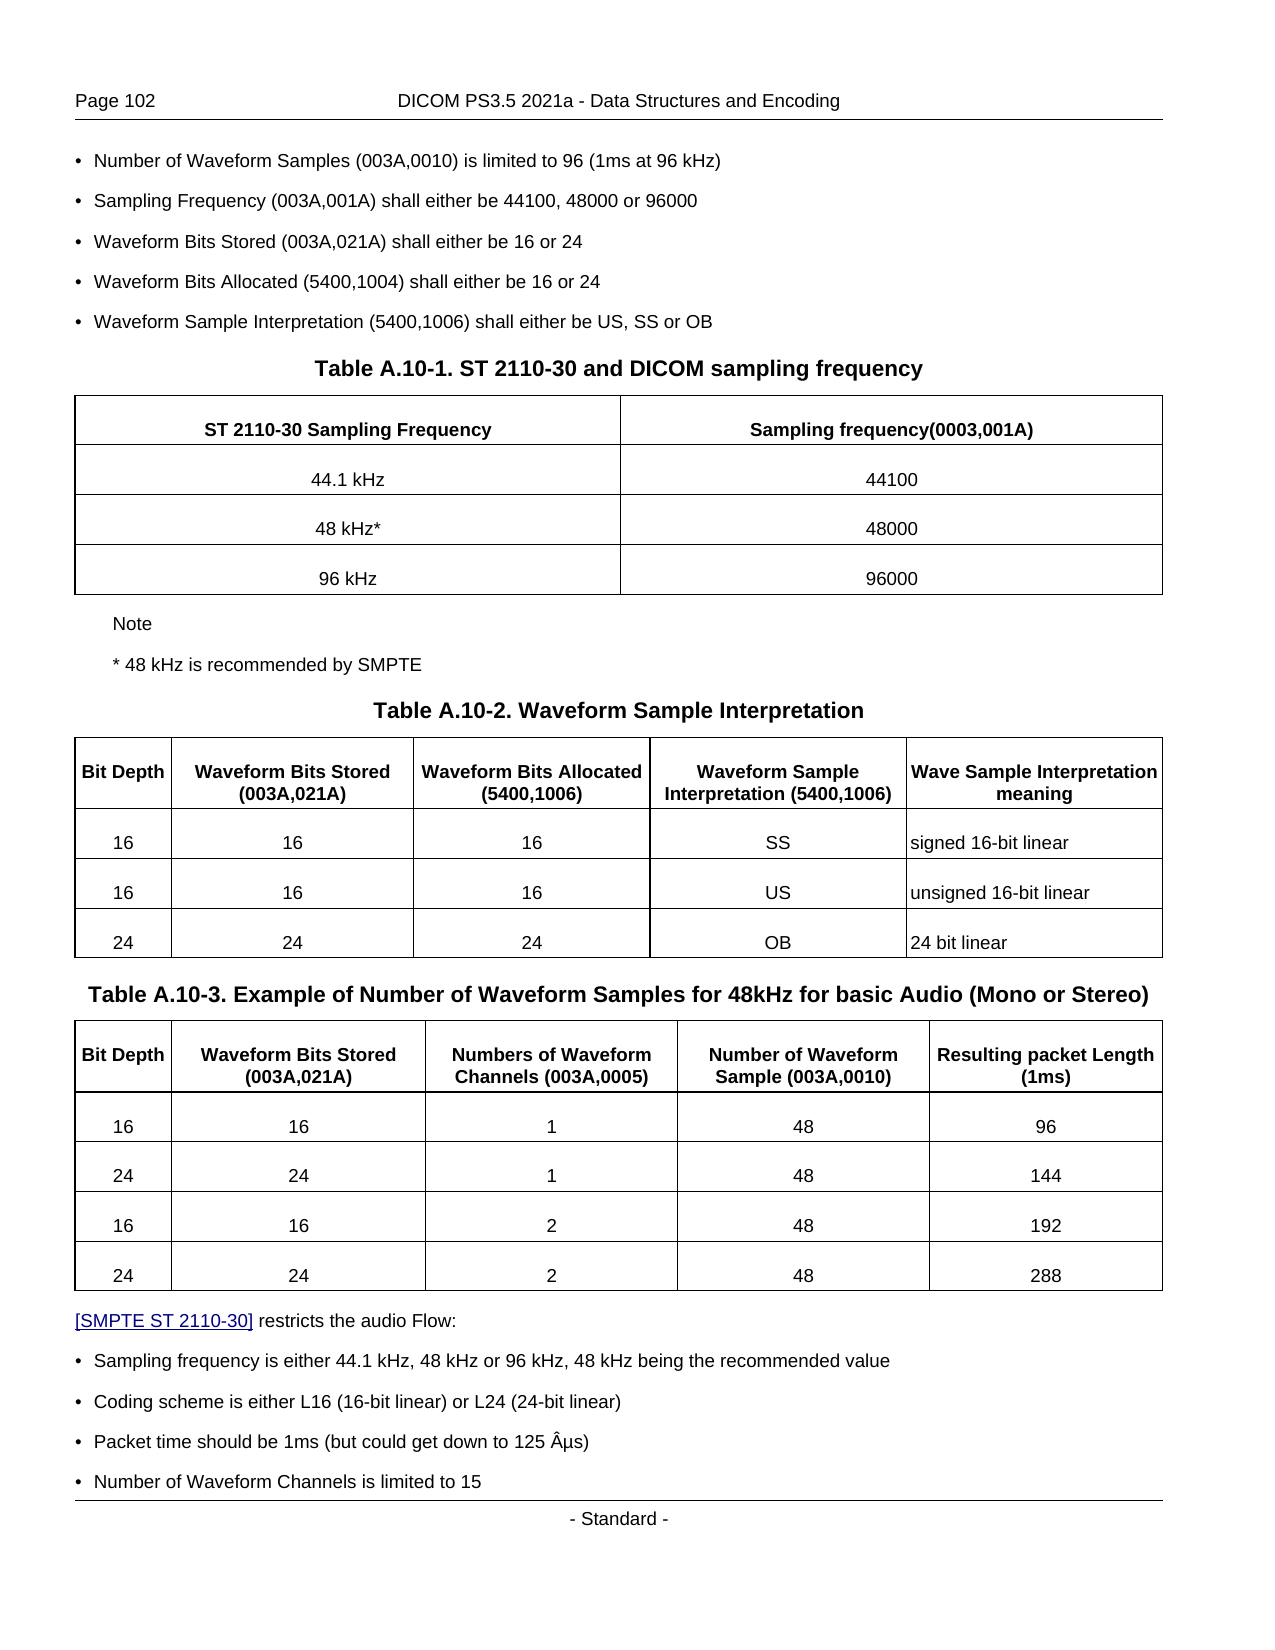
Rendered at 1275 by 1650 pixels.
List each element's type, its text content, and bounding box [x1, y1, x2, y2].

table_header Bit Depth [76, 1021, 171, 1091]
table_cell 1 [426, 1142, 677, 1191]
text Table A.10-1. ST 2110-30 and DICOM sampling frequency [75, 355, 1162, 381]
table_cell 24 [172, 1142, 425, 1191]
text • Number of Waveform Samples (003A,0010) is limited to 96 (1ms at 96 kHz) [75, 150, 1162, 172]
table_header Resulting packet Length (1ms) [930, 1021, 1162, 1091]
table_cell 2 [426, 1242, 677, 1290]
table_cell 16 [172, 809, 413, 858]
text • Waveform Bits Stored (003A,021A) shall either be 16 or 24 [75, 231, 1162, 252]
text [SMPTE ST 2110-30] restricts the audio Flow: [75, 1310, 1162, 1332]
table_cell 16 [76, 1093, 171, 1141]
table_cell 16 [172, 1192, 425, 1241]
text • Waveform Bits Allocated (5400,1004) shall either be 16 or 24 [75, 271, 1162, 292]
table_cell 48 [678, 1093, 929, 1141]
table_header Waveform Bits Stored (003A,021A) [172, 738, 413, 808]
table_cell 24 [172, 1242, 425, 1290]
table_cell 48 [678, 1242, 929, 1290]
table_cell 48 kHz* [76, 495, 620, 544]
table_cell 16 [76, 1192, 171, 1241]
table_cell 24 [76, 909, 171, 957]
table_header Number of Waveform Sample (003A,0010) [678, 1021, 929, 1091]
table_header Bit Depth [76, 738, 171, 808]
table_cell signed 16-bit linear [907, 809, 1162, 858]
table_cell 44100 [621, 445, 1162, 494]
text • Sampling Frequency (003A,001A) shall either be 44100, 48000 or 96000 [75, 190, 1162, 212]
text • Sampling frequency is either 44.1 kHz, 48 kHz or 96 kHz, 48 kHz being the recommended value [75, 1350, 1162, 1372]
table_cell 16 [172, 1093, 425, 1141]
table_cell 16 [76, 809, 171, 858]
table_cell 192 [930, 1192, 1162, 1241]
table_cell 16 [172, 859, 413, 908]
table_cell 24 [414, 909, 649, 957]
table_header Waveform Sample Interpretation (5400,1006) [651, 738, 906, 808]
table_header ST 2110-30 Sampling Frequency [76, 396, 620, 444]
table_cell 2 [426, 1192, 677, 1241]
table_cell 16 [414, 859, 649, 908]
text * 48 kHz is recommended by SMPTE [112, 653, 1125, 675]
table_header Wave Sample Interpretation meaning [907, 738, 1162, 808]
table_cell 24 [76, 1242, 171, 1290]
table_cell 16 [414, 809, 649, 858]
table_cell 96 kHz [76, 545, 620, 593]
table_cell 1 [426, 1093, 677, 1141]
text Note [112, 613, 1125, 635]
table_cell SS [651, 809, 906, 858]
table_cell 24 [76, 1142, 171, 1191]
table_cell 144 [930, 1142, 1162, 1191]
table_cell 48 [678, 1192, 929, 1241]
text • Waveform Sample Interpretation (5400,1006) shall either be US, SS or OB [75, 311, 1162, 333]
table_header Waveform Bits Stored (003A,021A) [172, 1021, 425, 1091]
text • Number of Waveform Channels is limited to 15 [75, 1471, 1162, 1493]
text Table A.10-2. Waveform Sample Interpretation [75, 698, 1162, 723]
table_cell 288 [930, 1242, 1162, 1290]
table_cell 48 [678, 1142, 929, 1191]
text • Packet time should be 1ms (but could get down to 125 Âµs) [75, 1431, 1162, 1452]
table_cell 24 [172, 909, 413, 957]
table_header Waveform Bits Allocated (5400,1006) [414, 738, 649, 808]
table_cell US [651, 859, 906, 908]
table_cell unsigned 16-bit linear [907, 859, 1162, 908]
table_cell 48000 [621, 495, 1162, 544]
table_cell 96000 [621, 545, 1162, 593]
table_cell OB [651, 909, 906, 957]
text Table A.10-3. Example of Number of Waveform Samples for 48kHz for basic Audio (Mono or Stereo) [75, 981, 1162, 1007]
table_cell 24 bit linear [907, 909, 1162, 957]
text • Coding scheme is either L16 (16-bit linear) or L24 (24-bit linear) [75, 1391, 1162, 1412]
table_cell 16 [76, 859, 171, 908]
table_header Numbers of Waveform Channels (003A,0005) [426, 1021, 677, 1091]
table_cell 44.1 kHz [76, 445, 620, 494]
table_header Sampling frequency(0003,001A) [621, 396, 1162, 444]
table_cell 96 [930, 1093, 1162, 1141]
